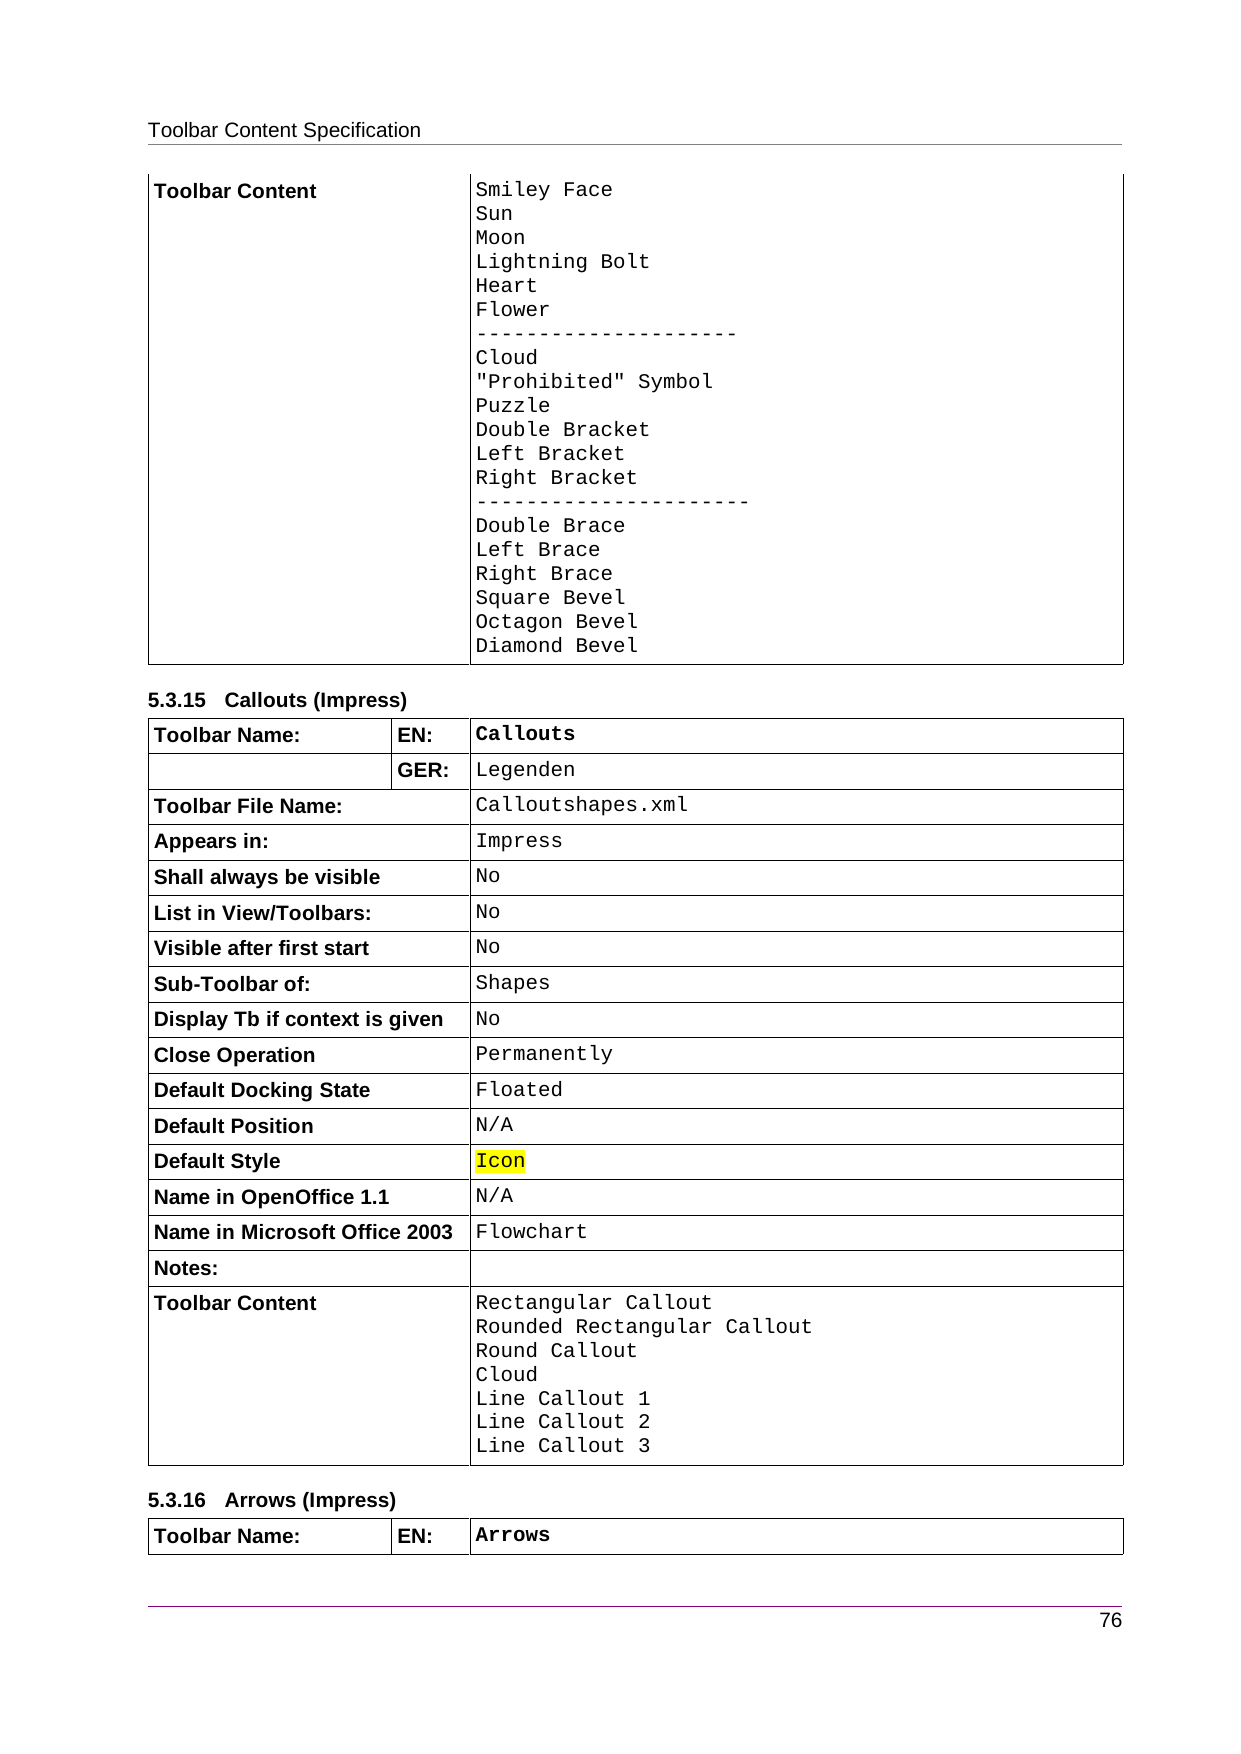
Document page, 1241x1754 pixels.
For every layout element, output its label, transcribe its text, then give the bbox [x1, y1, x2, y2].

table_cell List in View/Toolbars: [149, 896, 469, 931]
table_cell No [471, 861, 1123, 895]
table_cell [149, 754, 391, 789]
table_cell Rectangular Callout Rounded Rectangular Callout Round Callout Cloud Line Callout 1 Line Callout 2 Line Callout 3 [471, 1287, 1123, 1465]
table_cell No [471, 1003, 1123, 1037]
table_cell Shall always be visible [149, 861, 469, 895]
table_cell Close Operation [149, 1038, 469, 1073]
table_cell Default Style [149, 1145, 469, 1179]
table_cell Sub-Toolbar of: [149, 967, 469, 1002]
table_cell Smiley Face Sun Moon Lightning Bolt Heart Flower --------------------- Cloud "Prohibited" Symbol Puzzle Double Bracket Left Bracket Right Bracket ---------------------- Double Brace Left Brace Right Brace Square Bevel Octagon Bevel Diamond Bevel [471, 174, 1123, 664]
table_cell [471, 1251, 1123, 1286]
table_header EN: [392, 719, 469, 753]
table_cell GER: [392, 754, 469, 789]
table_cell Name in Microsoft Office 2003 [149, 1216, 469, 1250]
table_cell Appears in: [149, 825, 469, 860]
subtitle Callouts (Impress) [148, 688, 1122, 712]
table_cell Floated [471, 1074, 1123, 1108]
table_header Callouts [471, 719, 1123, 753]
table_cell Shapes [471, 967, 1123, 1002]
table_cell Icon [471, 1145, 1123, 1179]
table_cell No [471, 896, 1123, 931]
table_cell Toolbar File Name: [149, 790, 469, 824]
table_cell Flowchart [471, 1216, 1123, 1250]
table_cell Name in OpenOffice 1.1 [149, 1180, 469, 1215]
table_header Arrows [471, 1519, 1123, 1554]
subtitle Arrows (Impress) [148, 1489, 1122, 1512]
table_cell Toolbar Content [149, 1287, 469, 1465]
table_cell Toolbar Content [149, 174, 469, 664]
table_header EN: [392, 1519, 469, 1554]
table_cell No [471, 932, 1123, 966]
table_cell Notes: [149, 1251, 469, 1286]
table_cell Default Position [149, 1109, 469, 1144]
table_cell Calloutshapes.xml [471, 790, 1123, 824]
table_cell Permanently [471, 1038, 1123, 1073]
table_header Toolbar Name: [149, 719, 391, 753]
table_cell Display Tb if context is given [149, 1003, 469, 1037]
table_cell Legenden [471, 754, 1123, 789]
table_cell Visible after first start [149, 932, 469, 966]
table_header Toolbar Name: [149, 1519, 391, 1554]
table_cell Default Docking State [149, 1074, 469, 1108]
table_cell N/A [471, 1109, 1123, 1144]
table_cell Impress [471, 825, 1123, 860]
table_cell N/A [471, 1180, 1123, 1215]
